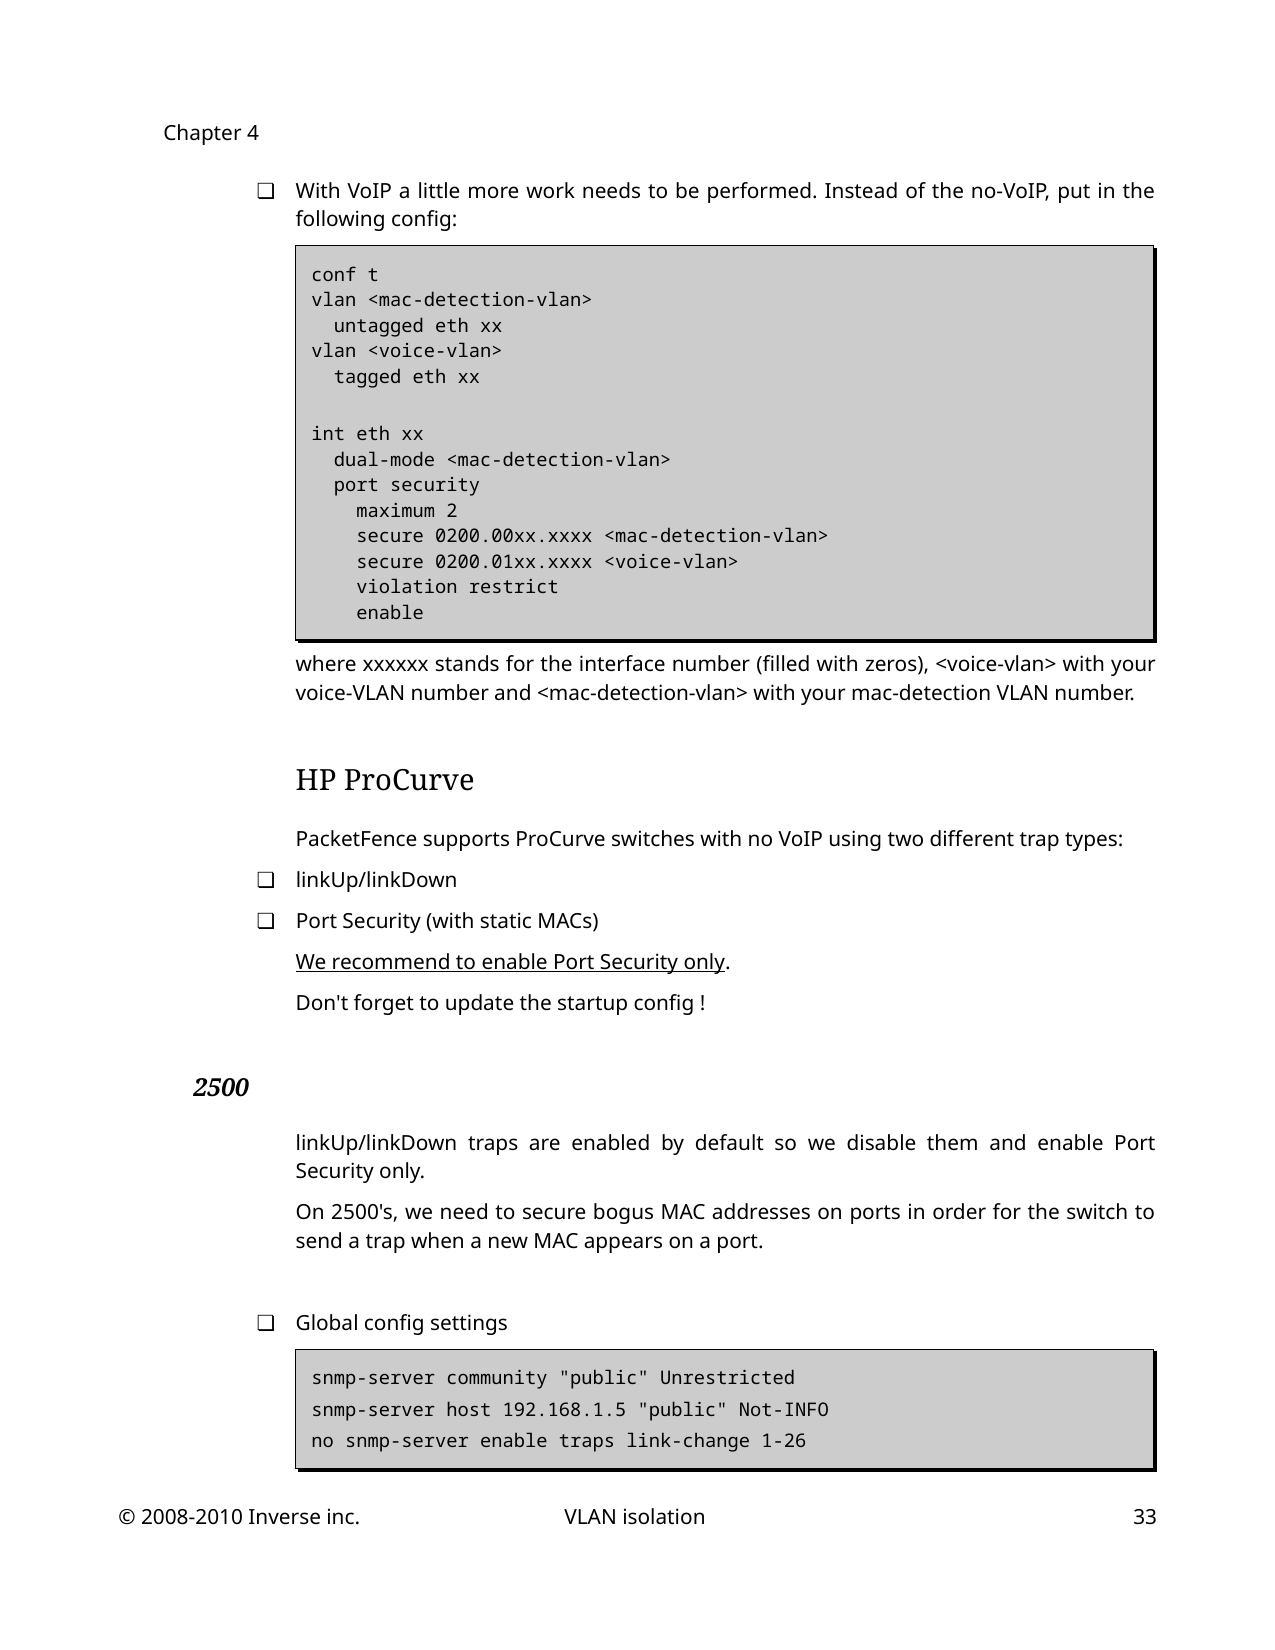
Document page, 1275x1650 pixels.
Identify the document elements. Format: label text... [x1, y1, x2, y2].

subtitle 2500 [156, 1069, 1157, 1103]
list ❏ Port Security (with static MACs) [256, 906, 1157, 934]
list ❏ Global config settings [256, 1308, 1157, 1336]
text We recommend to enable Port Security only. [295, 947, 1157, 975]
text linkUp/linkDown traps are enabled by default so we disable them and enable Port Security only. [295, 1128, 1157, 1185]
subtitle HP ProCurve [295, 759, 1157, 799]
list ❏ linkUp/linkDown [256, 865, 1157, 893]
text int eth xx dual-mode <mac-detection-vlan> port security maximum 2 secure 0200.00xx.xxxx <mac-detection-vlan> secure 0200.01xx.xxxx <voice-vlan> violation restrict enable [296, 379, 1153, 639]
text Don't forget to update the startup config ! [295, 988, 1157, 1016]
text snmp-server community "public" Unrestricted [296, 1350, 1153, 1380]
text snmp-server host 192.168.1.5 "public" Not-INFO [296, 1380, 1153, 1412]
list ❏ With VoIP a little more work needs to be performed. Instead of the no-VoIP, put in the following config: [256, 176, 1157, 233]
text conf t vlan <mac-detection-vlan> untagged eth xx vlan <voice-vlan> tagged eth xx [296, 246, 1153, 379]
text where xxxxxx stands for the interface number (filled with zeros), <voice-vlan> with your voice-VLAN number and <mac-detection-vlan> with your mac-detection VLAN number. [295, 649, 1157, 706]
text On 2500's, we need to secure bogus MAC addresses on ports in order for the switch to send a trap when a new MAC appears on a port. [295, 1197, 1157, 1254]
text no snmp-server enable traps link-change 1-26 [296, 1412, 1153, 1468]
text PacketFence supports ProCurve switches with no VoIP using two different trap types: [295, 824, 1157, 852]
